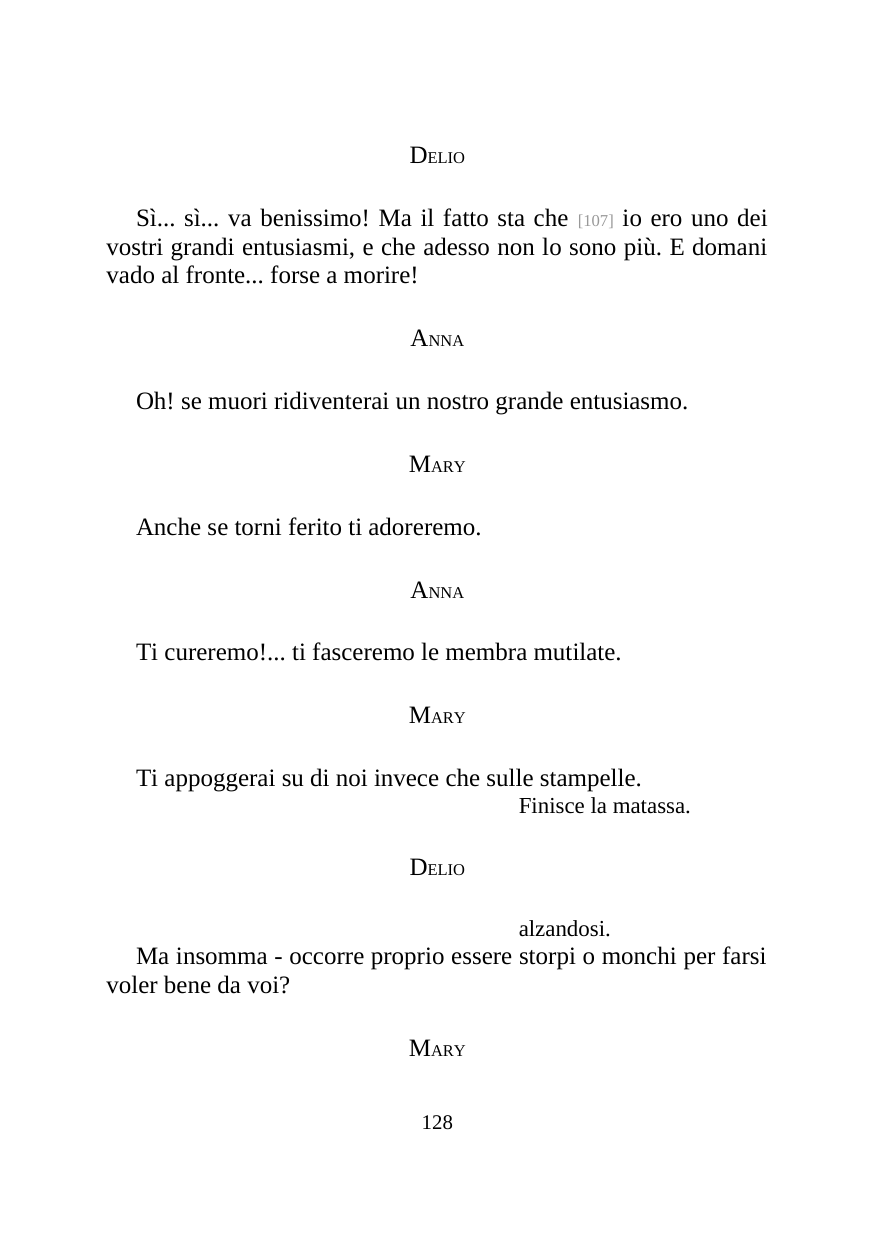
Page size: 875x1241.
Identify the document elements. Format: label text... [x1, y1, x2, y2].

text Sì... sì... va benissimo! Ma il fatto sta che [107] io ero uno dei vostri grandi entusiasmi, e che adesso non lo sono più. E domani vado al fronte... forse a morire! [106, 203, 768, 289]
text Delio [106, 852, 768, 881]
text Oh! se muori ridiventerai un nostro grande entusiasmo. [106, 386, 768, 415]
text Finisce la matassa. [518, 792, 768, 818]
text Ti appoggerai su di noi invece che sulle stampelle. [106, 763, 768, 792]
text Delio [106, 140, 768, 169]
text Mary [106, 1033, 768, 1062]
text alzandosi. [518, 915, 768, 941]
text Anna [106, 323, 768, 352]
text Anna [106, 575, 768, 603]
text Anche se torni ferito ti adoreremo. [106, 512, 768, 541]
text Ti cureremo!... ti fasceremo le membra mutilate. [106, 637, 768, 666]
text Mary [106, 449, 768, 478]
text Ma insomma - occorre proprio essere storpi o monchi per farsi voler bene da voi? [106, 941, 768, 999]
text Mary [106, 700, 768, 729]
